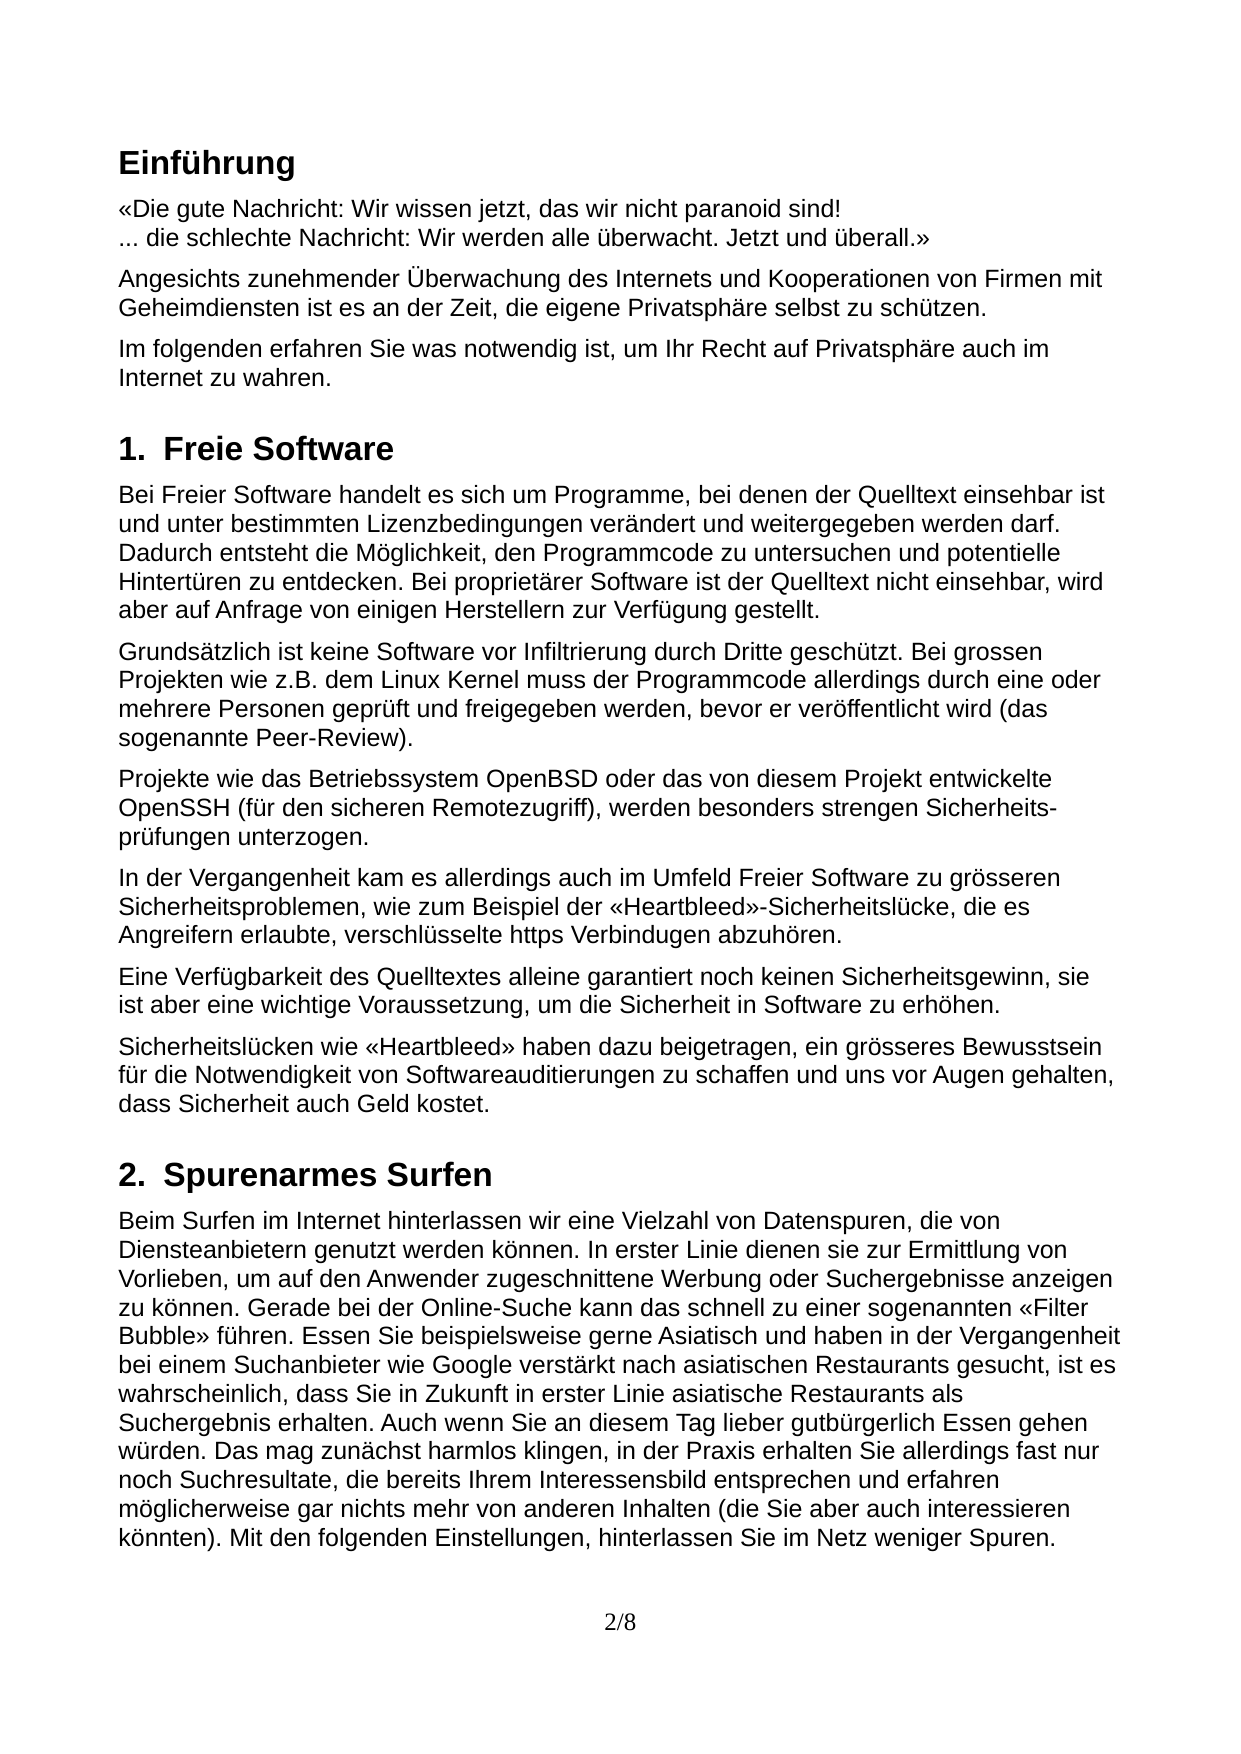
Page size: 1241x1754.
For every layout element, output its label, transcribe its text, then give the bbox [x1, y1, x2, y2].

subtitle Freie Software [118, 429, 1122, 468]
text Bei Freier Software handelt es sich um Programme, bei denen der Quelltext einsehbar ist und unter bestimmten Lizenzbedingungen verändert und weitergegeben werden darf. Dadurch entsteht die Möglichkeit, den Programmcode zu untersuchen und potentielle Hintertüren zu entdecken. Bei proprietärer Software ist der Quelltext nicht einsehbar, wird aber auf Anfrage von einigen Herstellern zur Verfügung gestellt. [118, 480, 1122, 624]
text «Die gute Nachricht: Wir wissen jetzt, das wir nicht paranoid sind! ... die schlechte Nachricht: Wir werden alle überwacht. Jetzt und überall.» [118, 194, 1122, 252]
text Im folgenden erfahren Sie was notwendig ist, um Ihr Recht auf Privatsphäre auch im Internet zu wahren. [118, 334, 1122, 392]
subtitle Spurenarmes Surfen [118, 1155, 1122, 1194]
text Eine Verfügbarkeit des Quelltextes alleine garantiert noch keinen Sicherheitsgewinn, sie ist aber eine wichtige Voraussetzung, um die Sicherheit in Software zu erhöhen. [118, 961, 1122, 1019]
text Beim Surfen im Internet hinterlassen wir eine Vielzahl von Datenspuren, die von Diensteanbietern genutzt werden können. In erster Linie dienen sie zur Ermittlung von Vorlieben, um auf den Anwender zugeschnittene Werbung oder Suchergebnisse anzeigen zu können. Gerade bei der Online-Suche kann das schnell zu einer sogenannten «Filter Bubble» führen. Essen Sie beispielsweise gerne Asiatisch und haben in der Vergangenheit bei einem Suchanbieter wie Google verstärkt nach asiatischen Restaurants gesucht, ist es wahrscheinlich, dass Sie in Zukunft in erster Linie asiatische Restaurants als Suchergebnis erhalten. Auch wenn Sie an diesem Tag lieber gutbürgerlich Essen gehen würden. Das mag zunächst harmlos klingen, in der Praxis erhalten Sie allerdings fast nur noch Suchresultate, die bereits Ihrem Interessensbild entsprechen und erfahren möglicherweise gar nichts mehr von anderen Inhalten (die Sie aber auch interessieren könnten). Mit den folgenden Einstellungen, hinterlassen Sie im Netz weniger Spuren. [118, 1206, 1122, 1551]
text Projekte wie das Betriebssystem OpenBSD oder das von diesem Projekt entwickelte OpenSSH (für den sicheren Remotezugriff), werden besonders strengen Sicherheits-prüfungen unterzogen. [118, 764, 1122, 850]
subtitle Einführung [118, 143, 1122, 182]
text Grundsätzlich ist keine Software vor Infiltrierung durch Dritte geschützt. Bei grossen Projekten wie z.B. dem Linux Kernel muss der Programmcode allerdings durch eine oder mehrere Personen geprüft und freigegeben werden, bevor er veröffentlicht wird (das sogenannte Peer-Review). [118, 636, 1122, 751]
text Angesichts zunehmender Überwachung des Internets und Kooperationen von Firmen mit Geheimdiensten ist es an der Zeit, die eigene Privatsphäre selbst zu schützen. [118, 264, 1122, 322]
text Sicherheitslücken wie «Heartbleed» haben dazu beigetragen, ein grösseres Bewusstsein für die Notwendigkeit von Softwareauditierungen zu schaffen und uns vor Augen gehalten, dass Sicherheit auch Geld kostet. [118, 1031, 1122, 1118]
text In der Vergangenheit kam es allerdings auch im Umfeld Freier Software zu grösseren Sicherheitsproblemen, wie zum Beispiel der «Heartbleed»-Sicherheitslücke, die es Angreifern erlaubte, verschlüsselte https Verbindugen abzuhören. [118, 863, 1122, 949]
